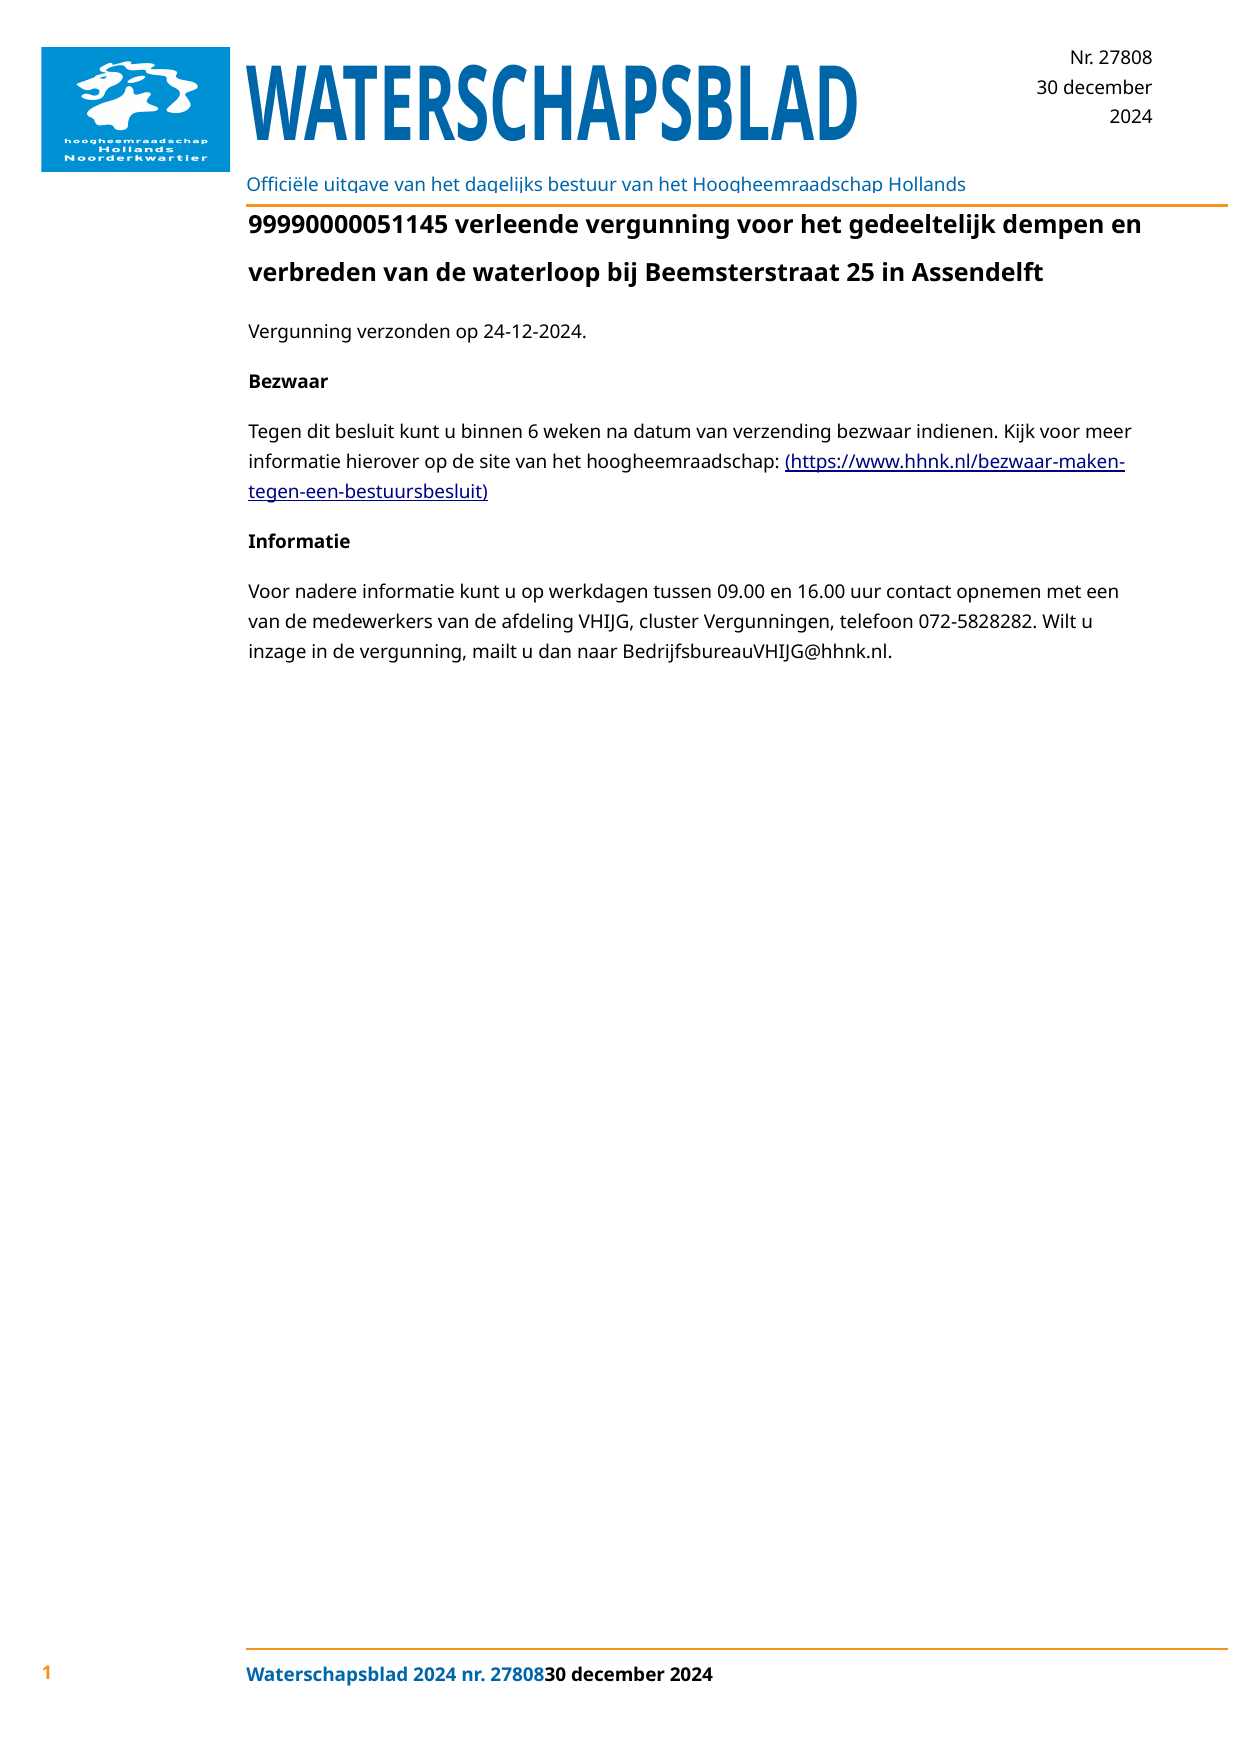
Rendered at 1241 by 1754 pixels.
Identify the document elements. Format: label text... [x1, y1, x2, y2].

text Bezwaar [248, 368, 1152, 394]
text Tegen dit besluit kunt u binnen 6 weken na datum van verzending bezwaar indienen. Kijk voor meer informatie hierover op de site van het hoogheemraadschap: (https://www.hhnk.nl/bezwaar-maken-tegen-een-bestuursbesluit) [248, 419, 1152, 504]
text 99990000051145 verleende vergunning voor het gedeeltelijk dempen en verbreden van de waterloop bij Beemsterstraat 25 in Assendelft [248, 207, 1152, 288]
picture [78, 64, 122, 99]
picture [118, 62, 197, 112]
text Vergunning verzonden op 24-12-2024. [248, 318, 1152, 344]
picture [129, 76, 144, 82]
picture [88, 87, 157, 130]
text Informatie [248, 528, 1152, 554]
text Voor nadere informatie kunt u op werkdagen tussen 09.00 en 16.00 uur contact opnemen met een van de medewerkers van de afdeling VHIJG, cluster Vergunningen, telefoon 072-5828282. Wilt u inzage in de vergunning, mailt u dan naar BedrijfsbureauVHIJG@hhnk.nl. [248, 579, 1152, 664]
